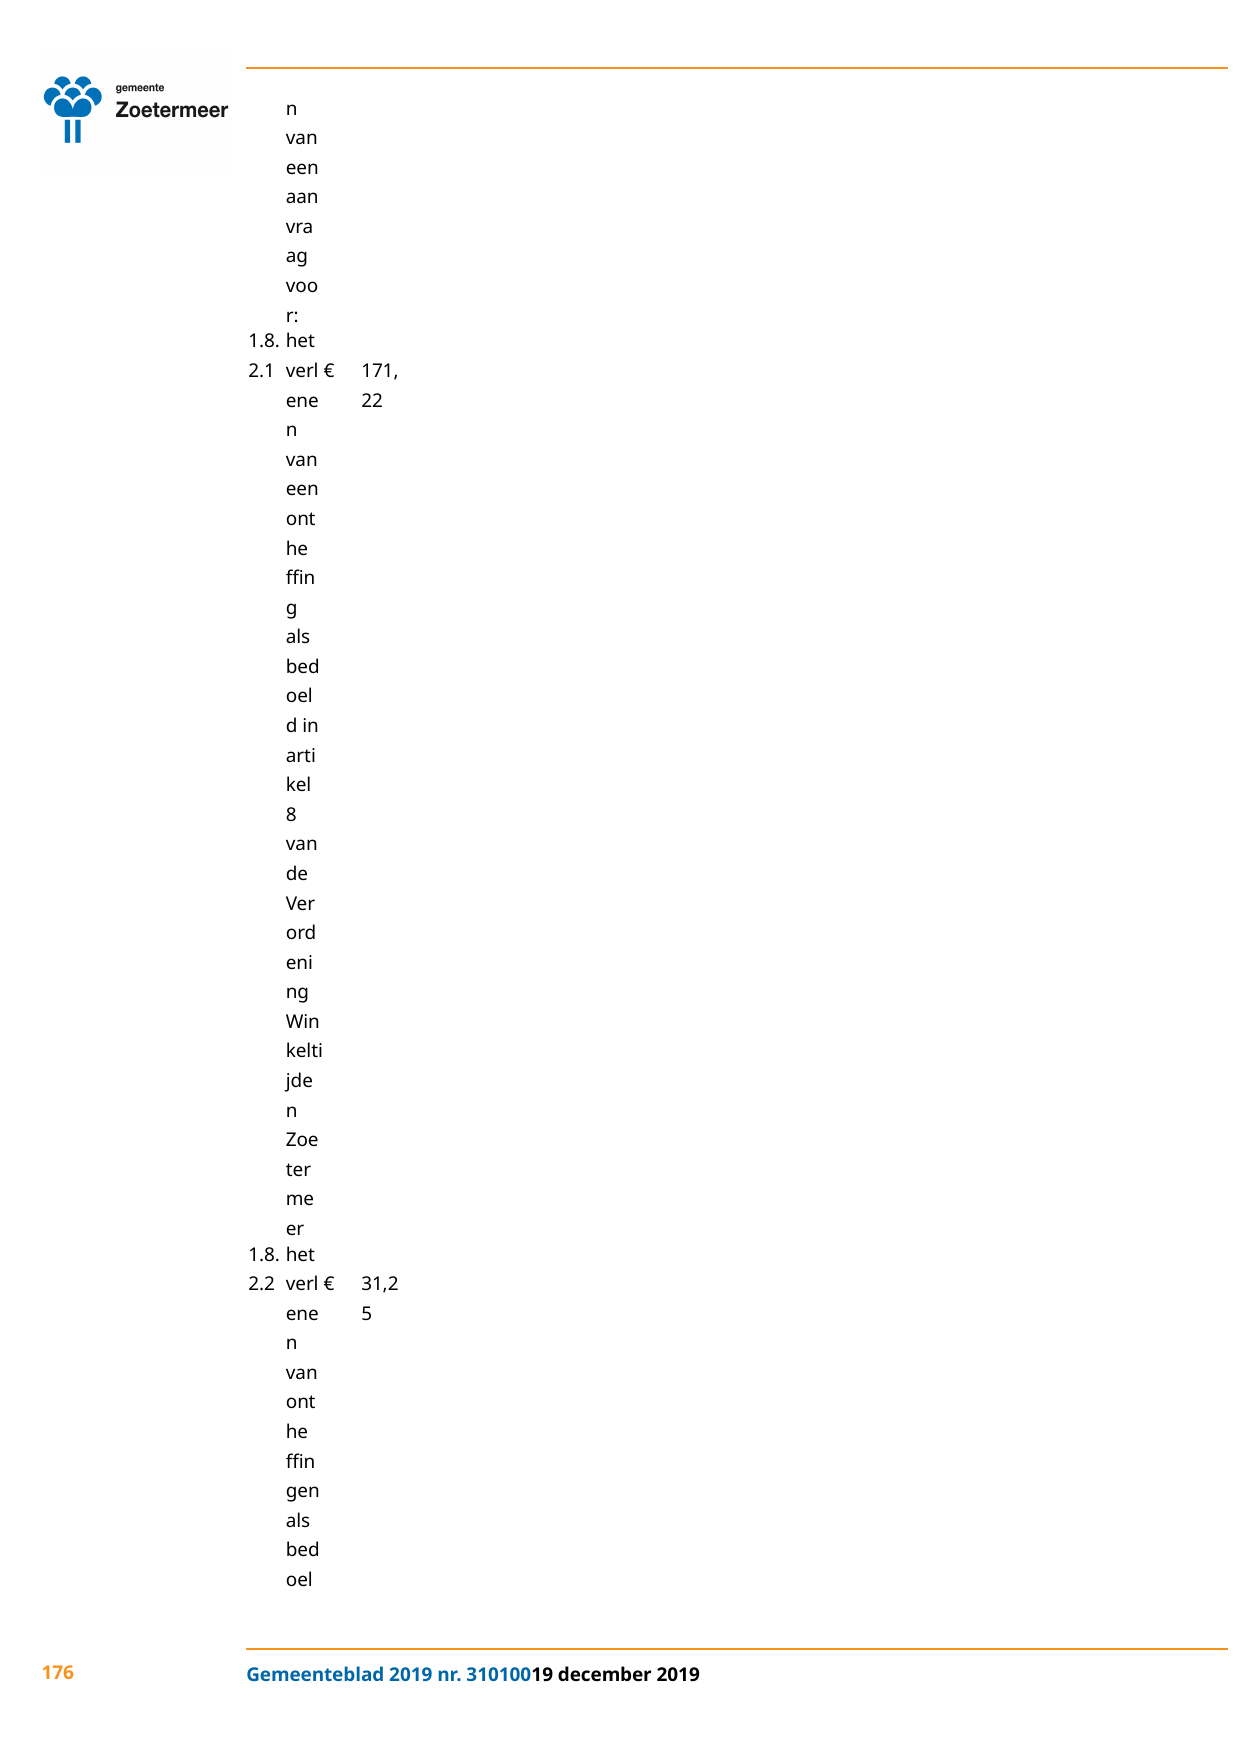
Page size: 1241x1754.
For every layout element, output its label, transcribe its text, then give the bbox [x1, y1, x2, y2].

table_cell 1.8.2.2 [248, 1241, 286, 1592]
table_cell [361, 95, 398, 328]
table_cell [323, 95, 361, 328]
table_cell 1.8.2.1 [248, 328, 286, 1241]
table_cell 31,25 [361, 1241, 398, 1592]
table_cell het verlenen van ontheffingen als bedoel [286, 1241, 323, 1592]
table_cell het verlenen van een ontheffing als bedoeld in artikel 8 van de Verordening Winkeltijden Zoetermeer [286, 328, 323, 1241]
table_cell [248, 95, 286, 328]
table_cell 171,22 [361, 328, 398, 1241]
table_cell n van een aanvraag voor: [286, 95, 323, 328]
picture [41, 47, 231, 172]
table_cell € [323, 328, 361, 1241]
table_cell € [323, 1241, 361, 1592]
